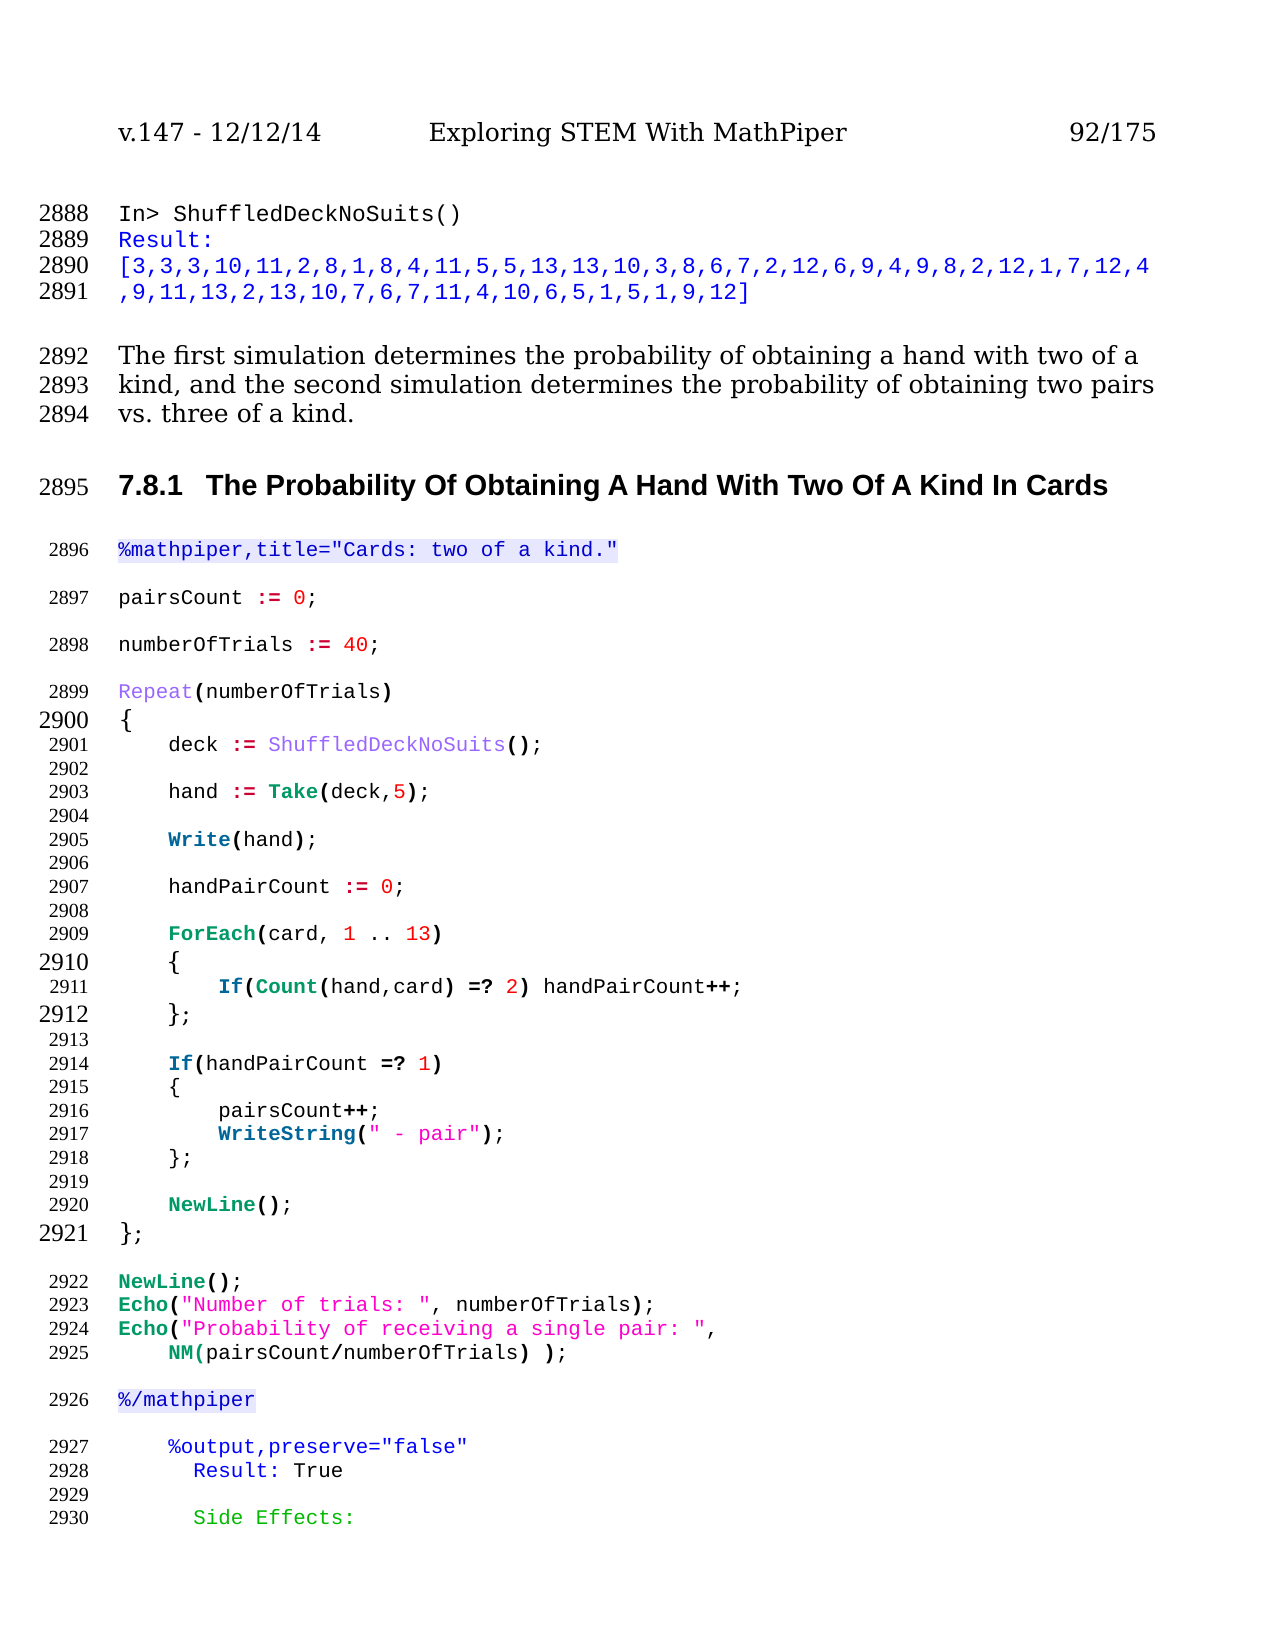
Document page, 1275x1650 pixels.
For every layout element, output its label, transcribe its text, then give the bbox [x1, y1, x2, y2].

text ForEach(card, 1 .. 13) [118, 923, 1157, 947]
text Result: [3,3,3,10,11,2,8,1,8,4,11,5,5,13,13,10,3,8,6,7,2,12,6,9,4,9,8,2,12,1,7,12,4,9,11,13,2,13,10,7,6,7,11,4,10,6,5,1,5,1,9,12] [118, 229, 1157, 306]
text %mathpiper,title="Cards: two of a kind." [118, 539, 1157, 563]
text Side Effects: [118, 1507, 1157, 1531]
text NewLine(); [118, 1194, 1157, 1218]
text In> ShuffledDeckNoSuits() [118, 203, 1157, 229]
text Result: True [118, 1460, 1157, 1484]
text Echo("Probability of receiving a single pair: ", [118, 1318, 1157, 1342]
text WriteString(" - pair"); [118, 1123, 1157, 1147]
text Repeat(numberOfTrials) [118, 681, 1157, 705]
text }; [118, 1000, 1157, 1029]
text Echo("Number of trials: ", numberOfTrials); [118, 1294, 1157, 1318]
text NM(pairsCount/numberOfTrials) ); [118, 1342, 1157, 1365]
text pairsCount++; [118, 1100, 1157, 1123]
text }; [118, 1218, 1157, 1247]
text { [118, 1076, 1157, 1100]
text Write(hand); [118, 829, 1157, 852]
text { [118, 947, 1157, 976]
text %output,preserve="false" [118, 1436, 1157, 1460]
text handPairCount := 0; [118, 876, 1157, 899]
text }; [118, 1147, 1157, 1171]
text { [118, 705, 1157, 734]
text If(Count(hand,card) =? 2) handPairCount++; [118, 976, 1157, 1000]
text If(handPairCount =? 1) [118, 1052, 1157, 1076]
text deck := ShuffledDeckNoSuits(); [118, 734, 1157, 758]
text pairsCount := 0; [118, 587, 1157, 610]
text The first simulation determines the probability of obtaining a hand with two of a kind, and the second simulation determines the probability of obtaining two pairs vs. three of a kind. [118, 341, 1157, 429]
text %/mathpiper [118, 1389, 1157, 1413]
text numberOfTrials := 40; [118, 634, 1157, 658]
subtitle The Probability Of Obtaining A Hand With Two Of A Kind In Cards [118, 468, 1157, 501]
text NewLine(); [118, 1271, 1157, 1294]
text hand := Take(deck,5); [118, 781, 1157, 805]
